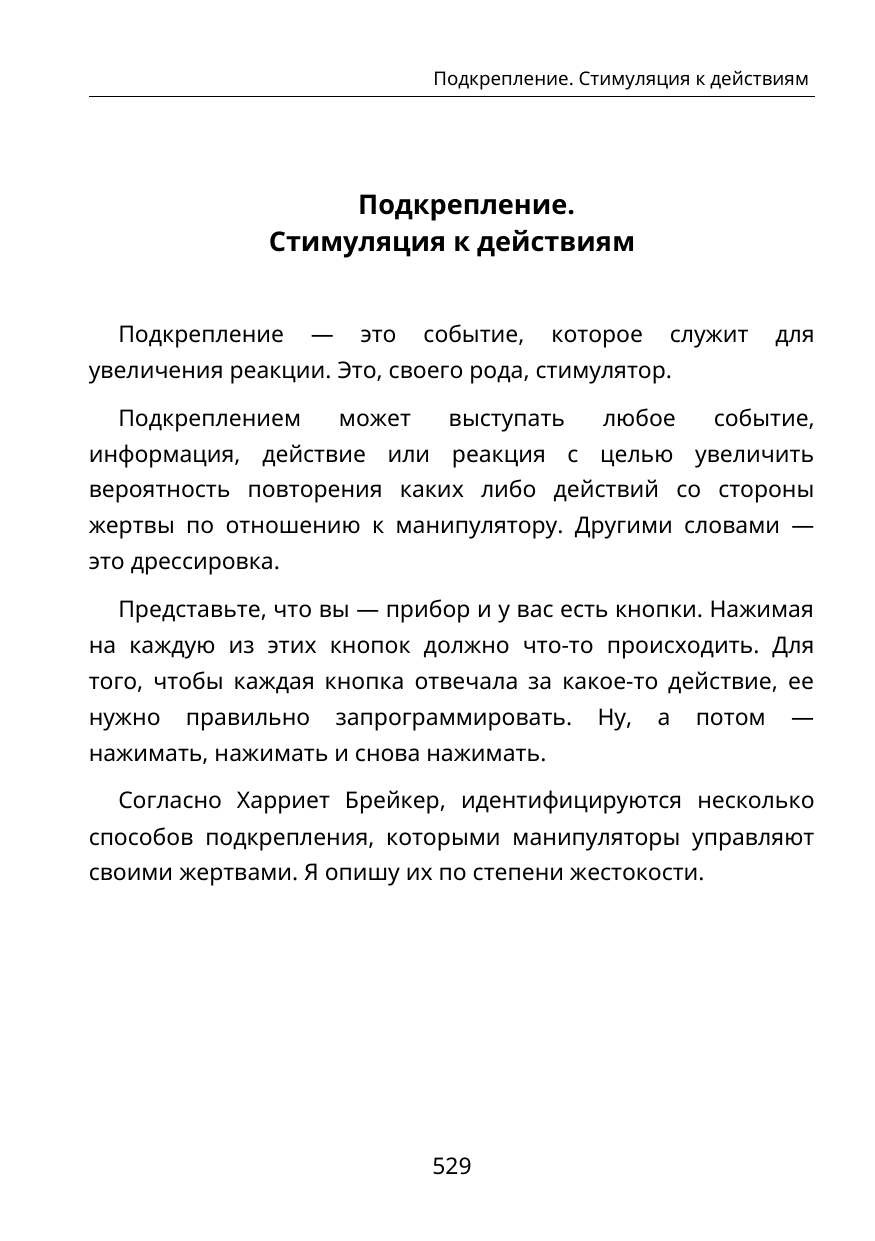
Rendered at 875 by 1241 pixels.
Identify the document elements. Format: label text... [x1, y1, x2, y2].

text Представьте, что вы — прибор и у вас есть кнопки. Нажимая на каждую из этих кнопок должно что-то происходить. Для того, чтобы каждая кнопка отвечала за какое-то действие, ее нужно правильно запрограммировать. Ну, а потом — нажимать, нажимать и снова нажимать. [88, 593, 815, 768]
subtitle Подкрепление. Стимуляция к действиям [88, 185, 815, 259]
text Подкрепление — это событие, которое служит для увеличения реакции. Это, своего рода, стимулятор. [88, 318, 815, 385]
text Согласно Харриет Брейкер, идентифицируются несколько способов подкрепления, которыми манипуляторы управляют своими жертвами. Я опишу их по степени жестокости. [88, 784, 815, 888]
text Подкреплением может выступать любое событие, информация, действие или реакция с целью увеличить вероятность повторения каких либо действий со стороны жертвы по отношению к манипулятору. Другими словами — это дрессировка. [88, 402, 815, 577]
